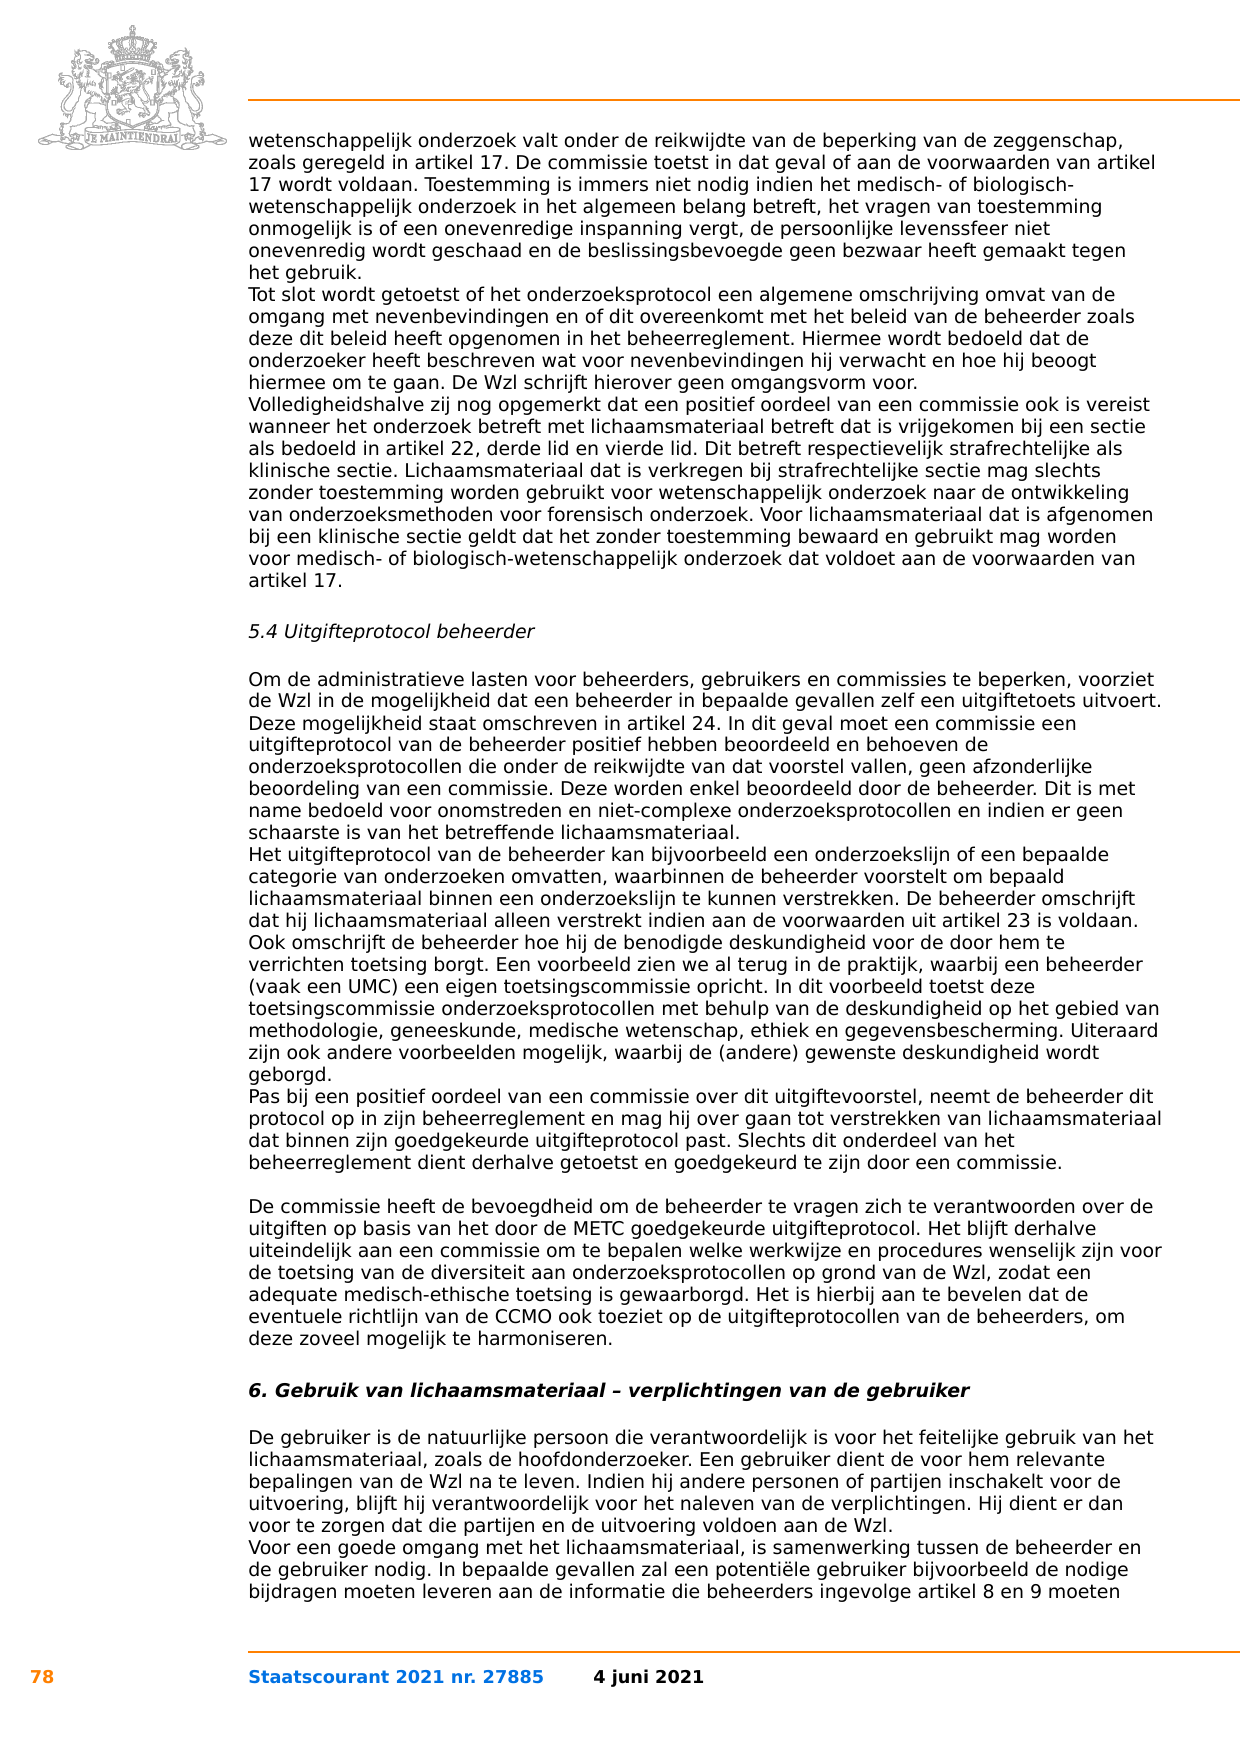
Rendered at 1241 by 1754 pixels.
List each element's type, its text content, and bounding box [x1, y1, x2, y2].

text Pas bij een positief oordeel van een commissie over dit uitgiftevoorstel, neemt de beheerder dit protocol op in zijn beheerreglement en mag hij over gaan tot verstrekken van lichaamsmateriaal dat binnen zijn goedgekeurde uitgifteprotocol past. Slechts dit onderdeel van het beheerreglement dient derhalve getoetst en goedgekeurd te zijn door een commissie. [248, 1086, 1163, 1174]
text De commissie heeft de bevoegdheid om de beheerder te vragen zich te verantwoorden over de uitgiften op basis van het door de METC goedgekeurde uitgifteprotocol. Het blijft derhalve uiteindelijk aan een commissie om te bepalen welke werkwijze en procedures wenselijk zijn voor de toetsing van de diversiteit aan onderzoeksprotocollen op grond van de Wzl, zodat een adequate medisch-ethische toetsing is gewaarborgd. Het is hierbij aan te bevelen dat de eventuele richtlijn van de CCMO ook toeziet op de uitgifteprotocollen van de beheerders, om deze zoveel mogelijk te harmoniseren. [248, 1196, 1163, 1350]
subtitle 6. Gebruik van lichaamsmateriaal – verplichtingen van de gebruiker [248, 1380, 1163, 1402]
text De gebruiker is de natuurlijke persoon die verantwoordelijk is voor het feitelijke gebruik van het lichaamsmateriaal, zoals de hoofdonderzoeker. Een gebruiker dient de voor hem relevante bepalingen van de Wzl na te leven. Indien hij andere personen of partijen inschakelt voor de uitvoering, blijft hij verantwoordelijk voor het naleven van de verplichtingen. Hij dient er dan voor te zorgen dat die partijen en de uitvoering voldoen aan de Wzl. [248, 1427, 1163, 1537]
subtitle 5.4 Uitgifteprotocol beheerder [248, 621, 1163, 643]
text Het uitgifteprotocol van de beheerder kan bijvoorbeeld een onderzoekslijn of een bepaalde categorie van onderzoeken omvatten, waarbinnen de beheerder voorstelt om bepaald lichaamsmateriaal binnen een onderzoekslijn te kunnen verstrekken. De beheerder omschrijft dat hij lichaamsmateriaal alleen verstrekt indien aan de voorwaarden uit artikel 23 is voldaan. Ook omschrijft de beheerder hoe hij de benodigde deskundigheid voor de door hem te verrichten toetsing borgt. Een voorbeeld zien we al terug in de praktijk, waarbij een beheerder (vaak een UMC) een eigen toetsingscommissie opricht. In dit voorbeeld toetst deze toetsingscommissie onderzoeksprotocollen met behulp van de deskundigheid op het gebied van methodologie, geneeskunde, medische wetenschap, ethiek en gegevensbescherming. Uiteraard zijn ook andere voorbeelden mogelijk, waarbij de (andere) gewenste deskundigheid wordt geborgd. [248, 844, 1163, 1086]
text Voor een goede omgang met het lichaamsmateriaal, is samenwerking tussen de beheerder en de gebruiker nodig. In bepaalde gevallen zal een potentiële gebruiker bijvoorbeeld de nodige bijdragen moeten leveren aan de informatie die beheerders ingevolge artikel 8 en 9 moeten [248, 1537, 1163, 1602]
picture [38, 25, 227, 150]
text Tot slot wordt getoetst of het onderzoeksprotocol een algemene omschrijving omvat van de omgang met nevenbevindingen en of dit overeenkomt met het beleid van de beheerder zoals deze dit beleid heeft opgenomen in het beheerreglement. Hiermee wordt bedoeld dat de onderzoeker heeft beschreven wat voor nevenbevindingen hij verwacht en hoe hij beoogt hiermee om te gaan. De Wzl schrijft hierover geen omgangsvorm voor. [248, 284, 1163, 394]
text Om de administratieve lasten voor beheerders, gebruikers en commissies te beperken, voorziet de Wzl in de mogelijkheid dat een beheerder in bepaalde gevallen zelf een uitgiftetoets uitvoert. Deze mogelijkheid staat omschreven in artikel 24. In dit geval moet een commissie een uitgifteprotocol van de beheerder positief hebben beoordeeld en behoeven de onderzoeksprotocollen die onder de reikwijdte van dat voorstel vallen, geen afzonderlijke beoordeling van een commissie. Deze worden enkel beoordeeld door de beheerder. Dit is met name bedoeld voor onomstreden en niet-complexe onderzoeksprotocollen en indien er geen schaarste is van het betreffende lichaamsmateriaal. [248, 668, 1163, 844]
text Volledigheidshalve zij nog opgemerkt dat een positief oordeel van een commissie ook is vereist wanneer het onderzoek betreft met lichaamsmateriaal betreft dat is vrijgekomen bij een sectie als bedoeld in artikel 22, derde lid en vierde lid. Dit betreft respectievelijk strafrechtelijke als klinische sectie. Lichaamsmateriaal dat is verkregen bij strafrechtelijke sectie mag slechts zonder toestemming worden gebruikt voor wetenschappelijk onderzoek naar de ontwikkeling van onderzoeksmethoden voor forensisch onderzoek. Voor lichaamsmateriaal dat is afgenomen bij een klinische sectie geldt dat het zonder toestemming bewaard en gebruikt mag worden voor medisch- of biologisch-wetenschappelijk onderzoek dat voldoet aan de voorwaarden van artikel 17. [248, 394, 1163, 591]
text wetenschappelijk onderzoek valt onder de reikwijdte van de beperking van de zeggenschap, zoals geregeld in artikel 17. De commissie toetst in dat geval of aan de voorwaarden van artikel 17 wordt voldaan. Toestemming is immers niet nodig indien het medisch- of biologisch-wetenschappelijk onderzoek in het algemeen belang betreft, het vragen van toestemming onmogelijk is of een onevenredige inspanning vergt, de persoonlijke levenssfeer niet onevenredig wordt geschaad en de beslissingsbevoegde geen bezwaar heeft gemaakt tegen het gebruik. [248, 130, 1163, 284]
